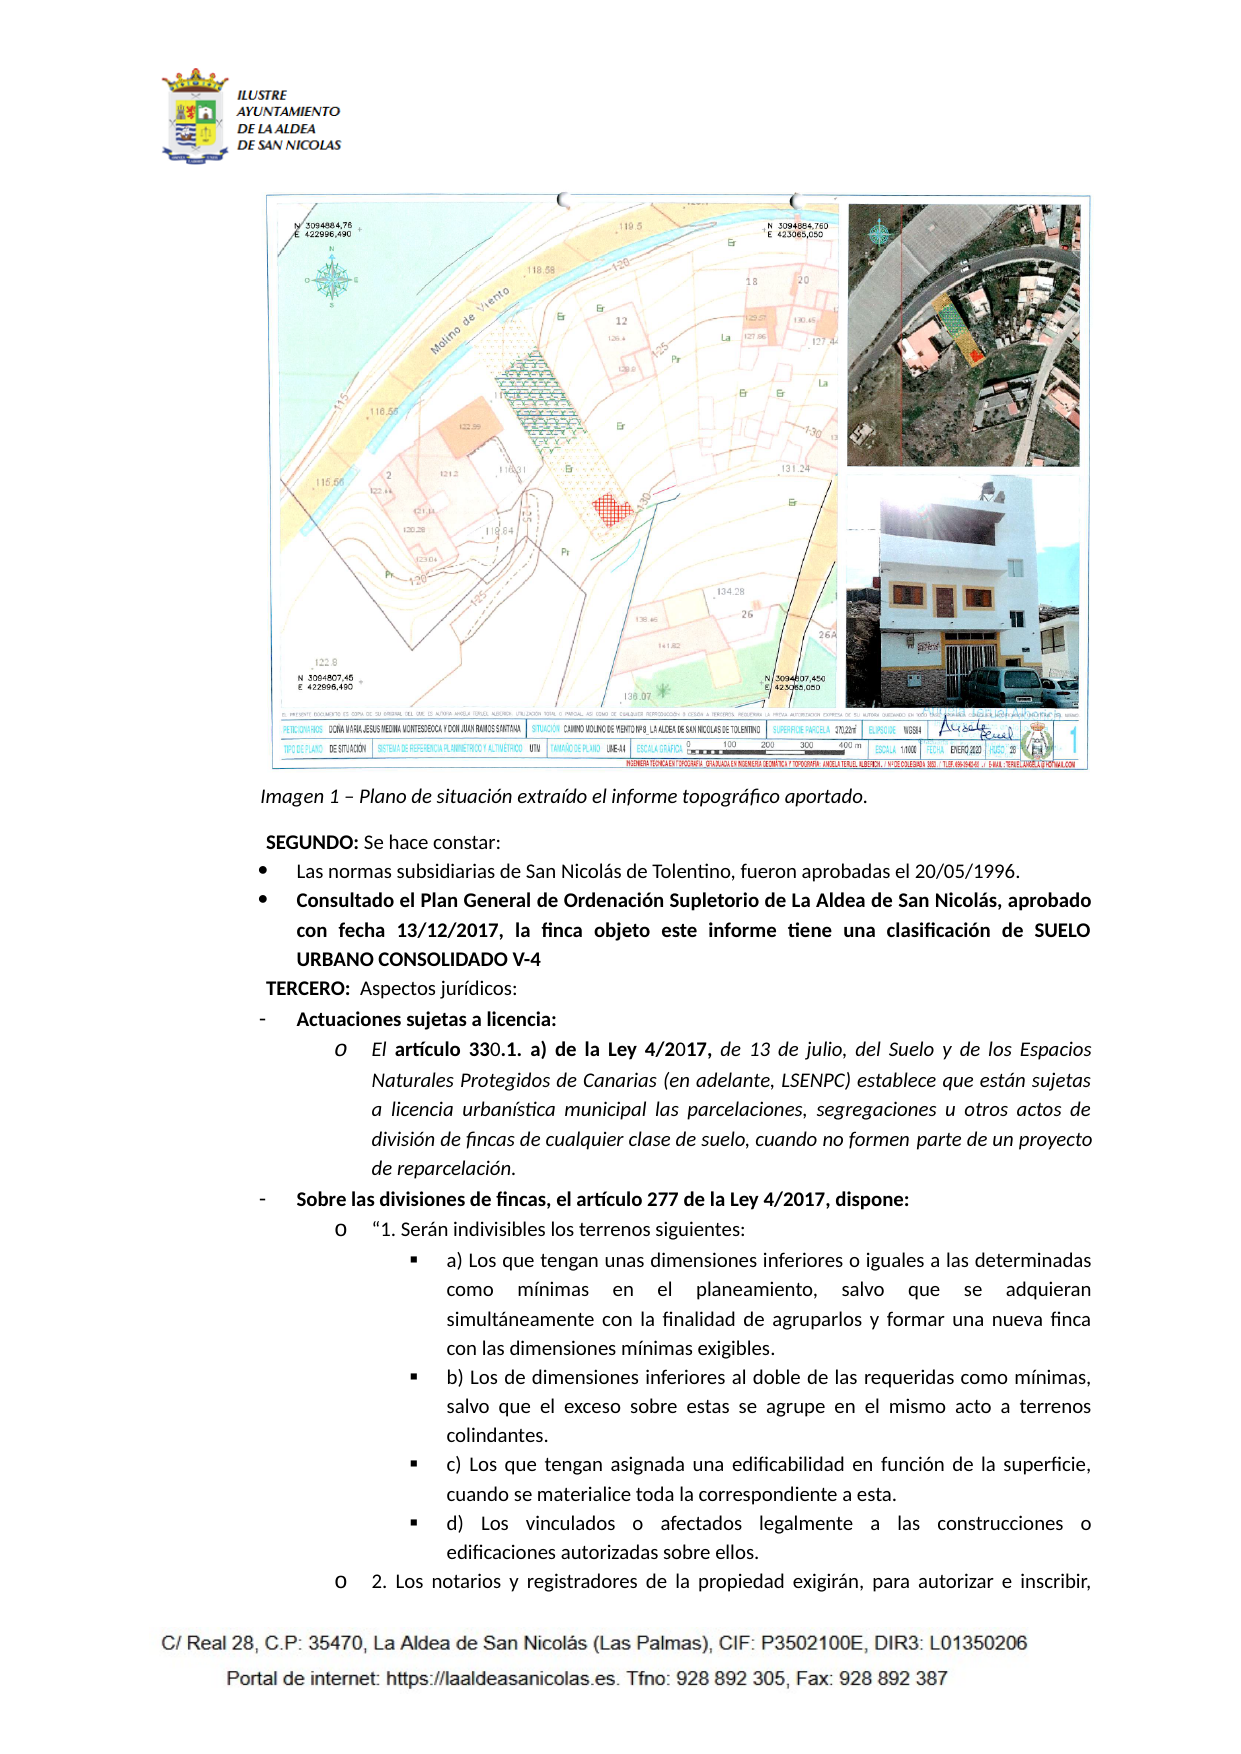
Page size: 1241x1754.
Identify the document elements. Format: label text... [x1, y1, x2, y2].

list 2. Los notarios y registradores de la propiedad exigirán, para autorizar e inscribir, [334, 1568, 1093, 1595]
list El artículo 330.1. a) de la Ley 4/2017, de 13 de julio, del Suelo y de los Espacios Naturales Protegidos de Canarias (en adelante, LSENPC) establece que están sujetas a licencia urbanística municipal las parcelaciones, segregaciones u otros actos de división de fincas de cualquier clase de suelo, cuando no formen parte de un proyecto de reparcelación. [334, 1037, 1093, 1180]
picture [148, 60, 357, 172]
text SEGUNDO: Se hace constar: [148, 829, 1093, 855]
text Imagen 1 – Plano de situación extraído el informe topográfico aportado. [260, 779, 1093, 809]
list Consultado el Plan General de Ordenación Supletorio de La Aldea de San Nicolás, aprobado con fecha 13/12/2017, la finca objeto este informe tiene una clasificación de SUELO URBANO CONSOLIDADO V-4 [259, 888, 1093, 971]
picture [261, 189, 1093, 779]
list “1. Serán indivisibles los terrenos siguientes: [334, 1216, 1093, 1243]
text TERCERO: Aspectos jurídicos: [148, 975, 1093, 1001]
list Actuaciones sujetas a licencia: [259, 1004, 1093, 1032]
list Sobre las divisiones de fincas, el artículo 277 de la Ley 4/2017, dispone: [259, 1184, 1093, 1212]
list Las normas subsidiarias de San Nicolás de Tolentino, fueron aprobadas el 20/05/1996. [259, 858, 1093, 884]
list d) Los vinculados o afectados legalmente a las construcciones o edificaciones autorizadas sobre ellos. [409, 1510, 1093, 1564]
list b) Los de dimensiones inferiores al doble de las requeridas como mínimas, salvo que el exceso sobre estas se agrupe en el mismo acto a terrenos colindantes. [409, 1364, 1093, 1448]
list a) Los que tengan unas dimensiones inferiores o iguales a las determinadas como mínimas en el planeamiento, salvo que se adquieran simultáneamente con la finalidad de agruparlos y formar una nueva finca con las dimensiones mínimas exigibles. [409, 1247, 1093, 1360]
list c) Los que tengan asignada una edificabilidad en función de la superficie, cuando se materialice toda la correspondiente a esta. [409, 1452, 1093, 1506]
picture [149, 1627, 1034, 1694]
